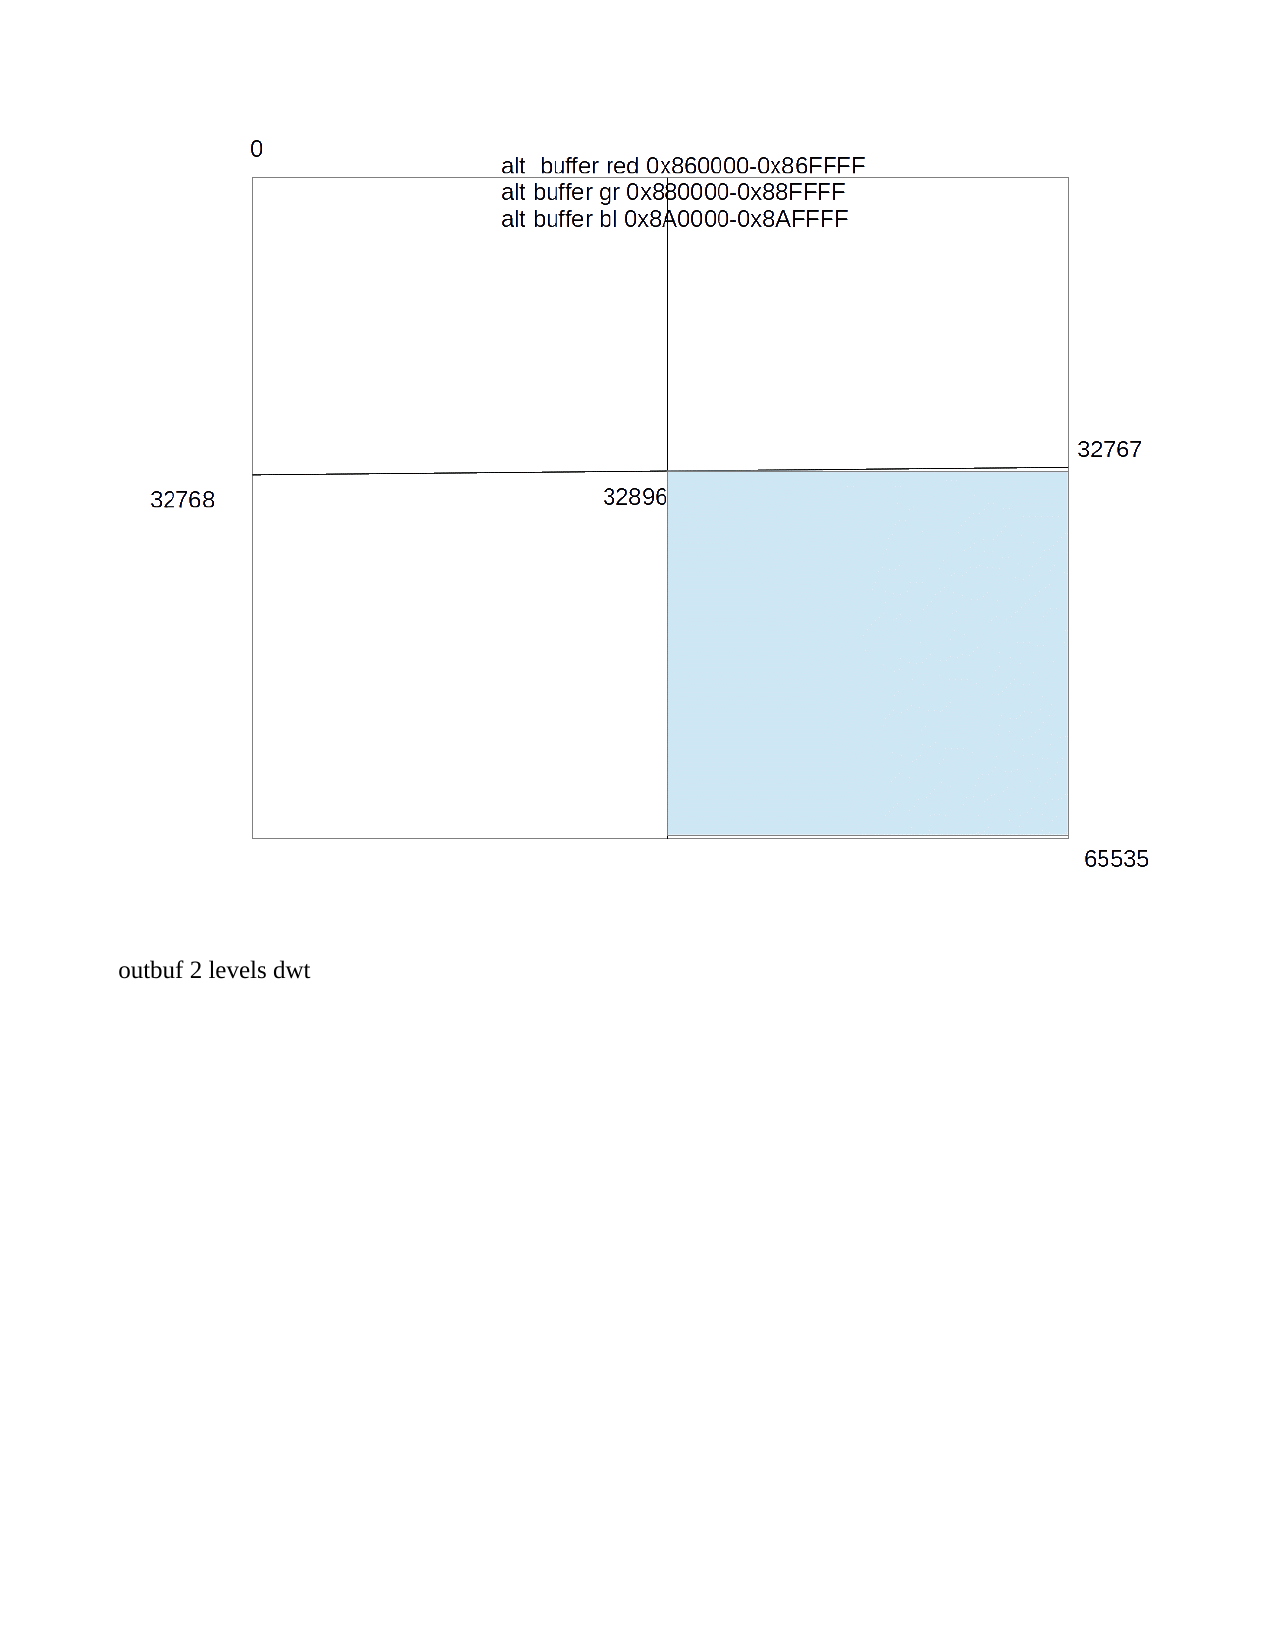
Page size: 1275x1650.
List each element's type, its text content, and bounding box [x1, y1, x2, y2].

picture [118, 118, 1157, 898]
text outbuf 2 levels dwt [118, 955, 1157, 984]
